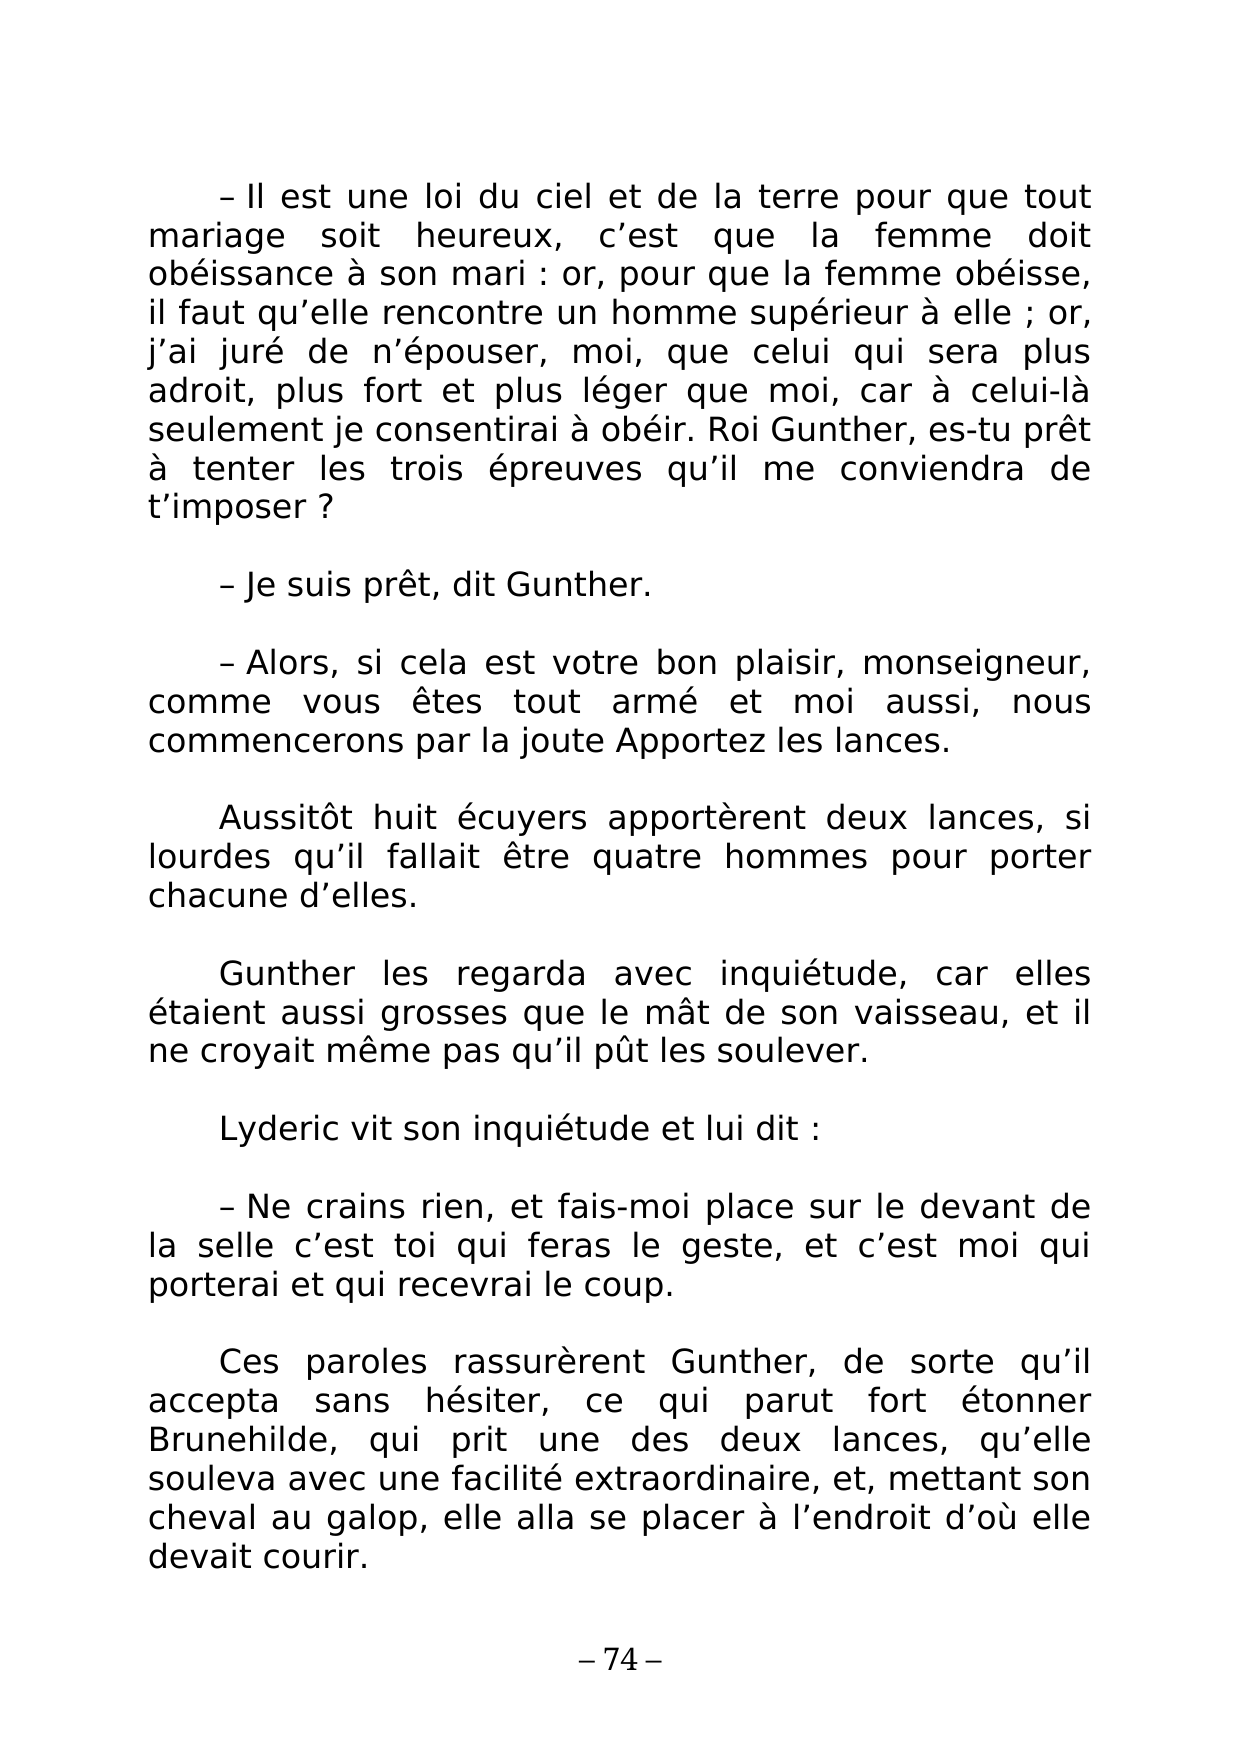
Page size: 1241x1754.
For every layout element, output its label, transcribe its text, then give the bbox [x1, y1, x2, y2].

text Gunther les regarda avec inquiétude, car elles étaient aussi grosses que le mât de son vaisseau, et il ne croyait même pas qu’il pût les soulever. [148, 954, 1092, 1071]
text – Alors, si cela est votre bon plaisir, monseigneur, comme vous êtes tout armé et moi aussi, nous commencerons par la joute Apportez les lances. [148, 643, 1092, 760]
text – Ne crains rien, et fais-moi place sur le devant de la selle c’est toi qui feras le geste, et c’est moi qui porterai et qui recevrai le coup. [148, 1187, 1092, 1304]
text Lyderic vit son inquiétude et lui dit : [148, 1110, 1092, 1148]
text – Je suis prêt, dit Gunther. [148, 566, 1092, 604]
text Ces paroles rassurèrent Gunther, de sorte qu’il accepta sans hésiter, ce qui parut fort étonner Brunehilde, qui prit une des deux lances, qu’elle souleva avec une facilité extraordinaire, et, mettant son cheval au galop, elle alla se placer à l’endroit d’où elle devait courir. [148, 1343, 1092, 1576]
text Aussitôt huit écuyers apportèrent deux lances, si lourdes qu’il fallait être quatre hommes pour porter chacune d’elles. [148, 799, 1092, 915]
text – Il est une loi du ciel et de la terre pour que tout mariage soit heureux, c’est que la femme doit obéissance à son mari : or, pour que la femme obéisse, il faut qu’elle rencontre un homme supérieur à elle ; or, j’ai juré de n’épouser, moi, que celui qui sera plus adroit, plus fort et plus léger que moi, car à celui-là seulement je consentirai à obéir. Roi Gunther, es-tu prêt à tenter les trois épreuves qu’il me conviendra de t’imposer ? [148, 177, 1092, 527]
